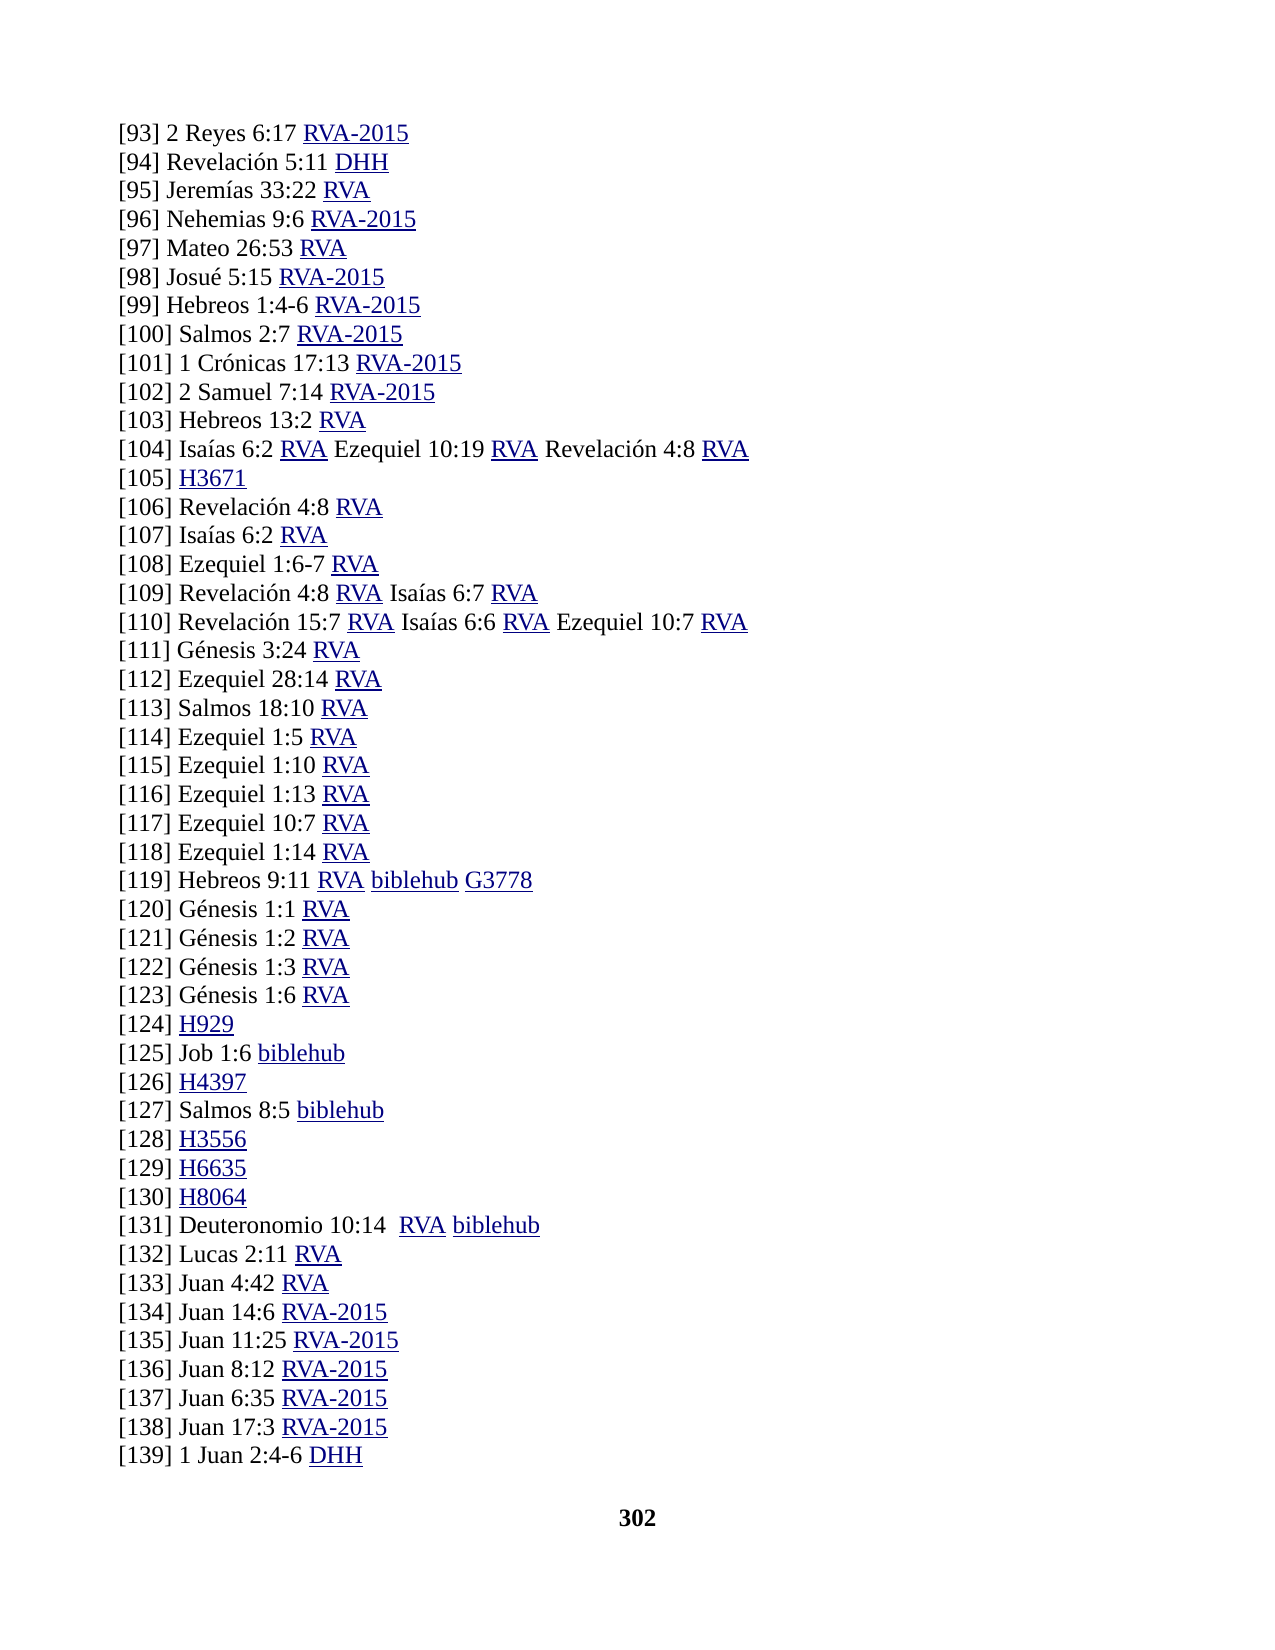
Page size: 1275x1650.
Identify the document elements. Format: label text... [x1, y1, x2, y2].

text Ezequiel 1:14 RVA [118, 837, 1157, 866]
text H6635 [118, 1153, 1157, 1182]
text Revelación 4:8 RVA Isaías 6:7 RVA [118, 578, 1157, 607]
text Génesis 3:24 RVA [118, 636, 1157, 664]
text Salmos 8:5 biblehub [118, 1096, 1157, 1124]
text Ezequiel 1:6-7 RVA [118, 549, 1157, 578]
text Isaías 6:2 RVA [118, 521, 1157, 549]
text Revelación 15:7 RVA Isaías 6:6 RVA Ezequiel 10:7 RVA [118, 607, 1157, 636]
text Job 1:6 biblehub [118, 1038, 1157, 1067]
text Juan 8:12 RVA-2015 [118, 1354, 1157, 1383]
text Juan 17:3 RVA-2015 [118, 1412, 1157, 1441]
text Ezequiel 28:14 RVA [118, 664, 1157, 693]
text Juan 11:25 RVA-2015 [118, 1326, 1157, 1354]
text 1 Juan 2:4-6 DHH [118, 1441, 1157, 1469]
text Hebreos 1:4-6 RVA-2015 [118, 291, 1157, 319]
text Juan 6:35 RVA-2015 [118, 1383, 1157, 1412]
text Génesis 1:2 RVA [118, 923, 1157, 952]
text Juan 14:6 RVA-2015 [118, 1297, 1157, 1326]
text Revelación 5:11 DHH [118, 147, 1157, 176]
text Jeremías 33:22 RVA [118, 176, 1157, 204]
text Hebreos 13:2 RVA [118, 406, 1157, 434]
text 2 Samuel 7:14 RVA-2015 [118, 377, 1157, 406]
text Salmos 2:7 RVA-2015 [118, 319, 1157, 348]
text Ezequiel 1:5 RVA [118, 722, 1157, 751]
text Ezequiel 10:7 RVA [118, 808, 1157, 837]
text H4397 [118, 1067, 1157, 1096]
text H3556 [118, 1124, 1157, 1153]
text H8064 [118, 1182, 1157, 1211]
text Génesis 1:1 RVA [118, 894, 1157, 923]
text Isaías 6:2 RVA Ezequiel 10:19 RVA Revelación 4:8 RVA [118, 434, 1157, 463]
text Génesis 1:6 RVA [118, 981, 1157, 1009]
text Ezequiel 1:13 RVA [118, 779, 1157, 808]
text Mateo 26:53 RVA [118, 233, 1157, 262]
text 1 Crónicas 17:13 RVA-2015 [118, 348, 1157, 377]
text Juan 4:42 RVA [118, 1268, 1157, 1297]
text Deuteronomio 10:14 RVA biblehub [118, 1211, 1157, 1239]
text Nehemias 9:6 RVA-2015 [118, 204, 1157, 233]
text Josué 5:15 RVA-2015 [118, 262, 1157, 291]
text 2 Reyes 6:17 RVA-2015 [118, 118, 1157, 147]
text H3671 [118, 463, 1157, 492]
text Revelación 4:8 RVA [118, 492, 1157, 521]
text Ezequiel 1:10 RVA [118, 751, 1157, 779]
text Génesis 1:3 RVA [118, 952, 1157, 981]
text Salmos 18:10 RVA [118, 693, 1157, 722]
text H929 [118, 1009, 1157, 1038]
text Hebreos 9:11 RVA biblehub G3778 [118, 866, 1157, 894]
text Lucas 2:11 RVA [118, 1239, 1157, 1268]
